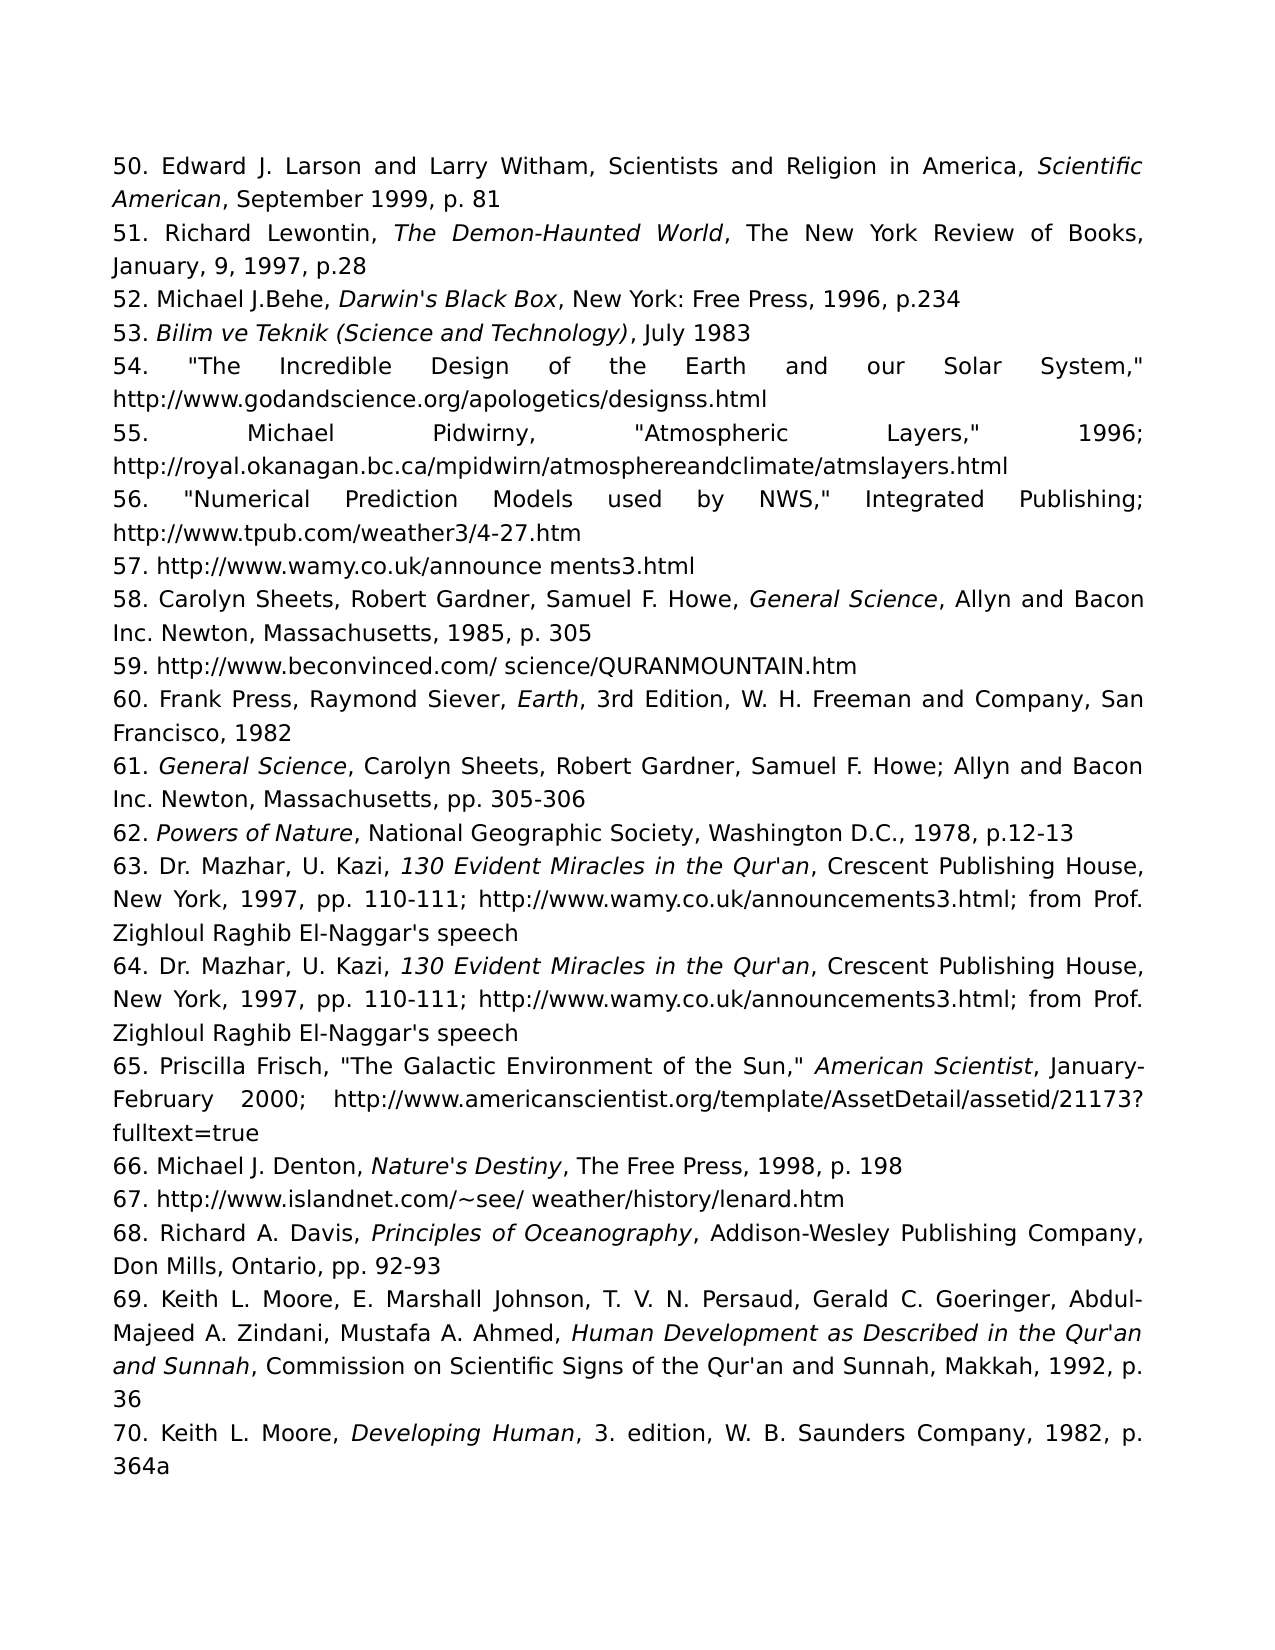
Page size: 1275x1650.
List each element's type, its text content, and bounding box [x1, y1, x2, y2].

text 58. Carolyn Sheets, Robert Gardner, Samuel F. Howe, General Science, Allyn and Bacon Inc. Newton, Massachusetts, 1985, p. 305 [112, 581, 1145, 648]
text 65. Priscilla Frisch, "The Galactic Environment of the Sun," American Scientist, January-February 2000; http://www.americanscientist.org/template/AssetDetail/assetid/21173?fulltext=true [112, 1048, 1145, 1148]
text 55. Michael Pidwirny, "Atmospheric Layers," 1996; http://royal.okanagan.bc.ca/mpidwirn/atmosphereandclimate/atmslayers.html [112, 414, 1145, 481]
text 68. Richard A. Davis, Principles of Oceanography, Addison-Wesley Publishing Company, Don Mills, Ontario, pp. 92-93 [112, 1214, 1145, 1281]
text 60. Frank Press, Raymond Siever, Earth, 3rd Edition, W. H. Freeman and Company, San Francisco, 1982 [112, 681, 1145, 748]
text 66. Michael J. Denton, Nature's Destiny, The Free Press, 1998, p. 198 [112, 1148, 1145, 1181]
text 67. http://www.islandnet.com/~see/ weather/history/lenard.htm [112, 1181, 1145, 1214]
text 61. General Science, Carolyn Sheets, Robert Gardner, Samuel F. Howe; Allyn and Bacon Inc. Newton, Massachusetts, pp. 305-306 [112, 748, 1145, 814]
text 63. Dr. Mazhar, U. Kazi, 130 Evident Miracles in the Qur'an, Crescent Publishing House, New York, 1997, pp. 110-111; http://www.wamy.co.uk/announcements3.html; from Prof. Zighloul Raghib El-Naggar's speech [112, 848, 1145, 948]
text 54. "The Incredible Design of the Earth and our Solar System," http://www.godandscience.org/apologetics/designss.html [112, 348, 1145, 414]
text 62. Powers of Nature, National Geographic Society, Washington D.C., 1978, p.12-13 [112, 814, 1145, 848]
text 69. Keith L. Moore, E. Marshall Johnson, T. V. N. Persaud, Gerald C. Goeringer, Abdul-Majeed A. Zindani, Mustafa A. Ahmed, Human Development as Described in the Qur'an and Sunnah, Commission on Scientific Signs of the Qur'an and Sunnah, Makkah, 1992, p. 36 [112, 1281, 1145, 1414]
text 52. Michael J.Behe, Darwin's Black Box, New York: Free Press, 1996, p.234 [112, 281, 1145, 314]
text 53. Bilim ve Teknik (Science and Technology), July 1983 [112, 314, 1145, 348]
text 70. Keith L. Moore, Developing Human, 3. edition, W. B. Saunders Company, 1982, p. 364a [112, 1414, 1145, 1481]
text 50. Edward J. Larson and Larry Witham, Scientists and Religion in America, Scientific American, September 1999, p. 81 [112, 148, 1145, 214]
text 57. http://www.wamy.co.uk/announce ments3.html [112, 548, 1145, 581]
text 51. Richard Lewontin, The Demon-Haunted World, The New York Review of Books, January, 9, 1997, p.28 [112, 214, 1145, 281]
text 64. Dr. Mazhar, U. Kazi, 130 Evident Miracles in the Qur'an, Crescent Publishing House, New York, 1997, pp. 110-111; http://www.wamy.co.uk/announcements3.html; from Prof. Zighloul Raghib El-Naggar's speech [112, 948, 1145, 1048]
text 56. "Numerical Prediction Models used by NWS," Integrated Publishing; http://www.tpub.com/weather3/4-27.htm [112, 481, 1145, 548]
text 59. http://www.beconvinced.com/ science/QURANMOUNTAIN.htm [112, 648, 1145, 681]
